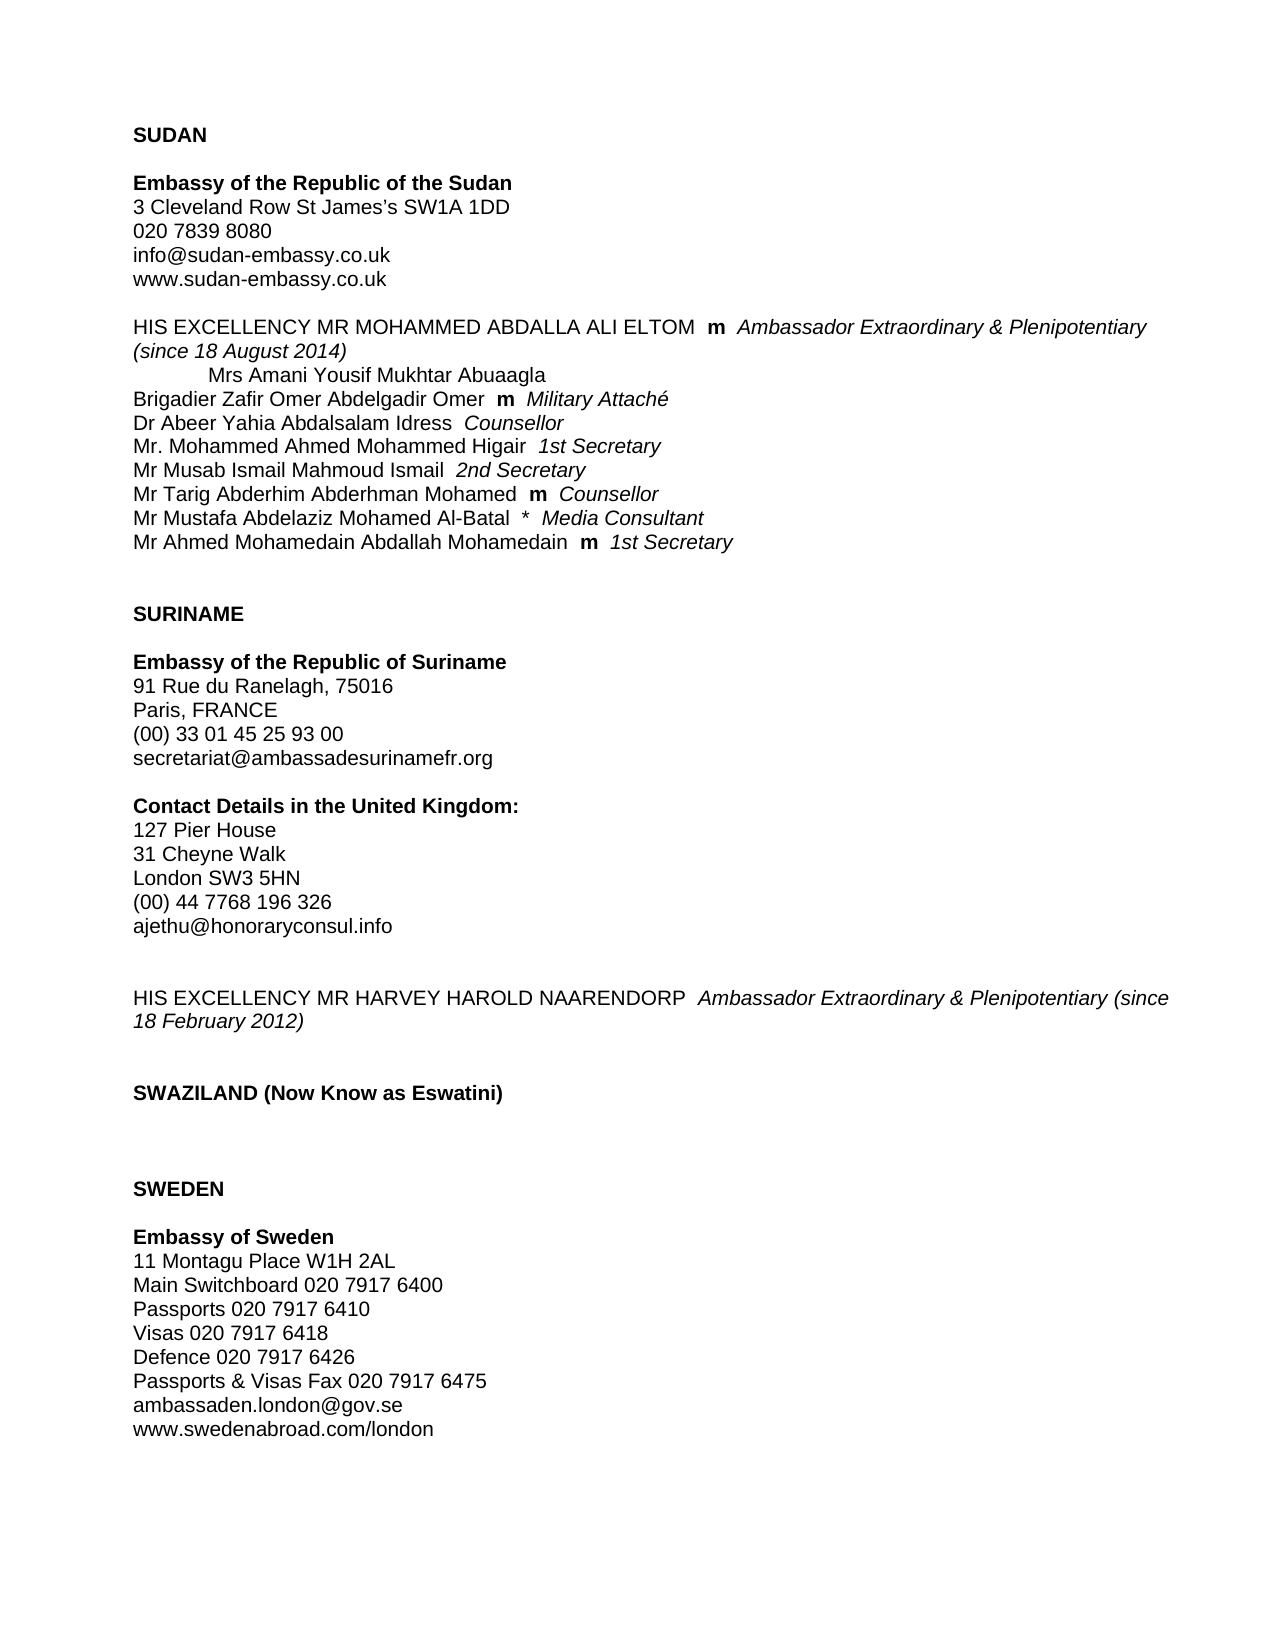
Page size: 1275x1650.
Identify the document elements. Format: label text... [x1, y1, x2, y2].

subtitle SWAZILAND (Now Know as Eswatini) [133, 1081, 1181, 1105]
text Mr Tarig Abderhim Abderhman Mohamed m Counsellor [133, 482, 1181, 506]
text Mr Musab Ismail Mahmoud Ismail 2nd Secretary [133, 458, 1181, 482]
text Defence 020 7917 6426 [133, 1345, 1181, 1369]
text Paris, FRANCE [133, 698, 1181, 722]
text Mr Ahmed Mohamedain Abdallah Mohamedain m 1st Secretary [133, 530, 1181, 554]
text www.swedenabroad.com/london [133, 1417, 1181, 1441]
text London SW3 5HN [133, 866, 1181, 889]
text Mrs Amani Yousif Mukhtar Abuaagla [133, 362, 1181, 386]
text Passports 020 7917 6410 [133, 1297, 1181, 1321]
text Visas 020 7917 6418 [133, 1321, 1181, 1345]
text (00) 33 01 45 25 93 00 [133, 722, 1181, 746]
text Brigadier Zafir Omer Abdelgadir Omer m Military Attaché [133, 386, 1181, 410]
text Mr. Mohammed Ahmed Mohammed Higair 1st Secretary [133, 434, 1181, 458]
subtitle SUDAN [133, 123, 1181, 147]
text 020 7839 8080 [133, 219, 1181, 243]
text HIS EXCELLENCY MR MOHAMMED ABDALLA ALI ELTOM m Ambassador Extraordinary & Plenipotentiary (since 18 August 2014) [133, 314, 1181, 362]
text secretariat@ambassadesurinamefr.org [133, 746, 1181, 770]
text www.sudan-embassy.co.uk [133, 267, 1181, 291]
text ajethu@honoraryconsul.info [133, 913, 1181, 937]
text 11 Montagu Place W1H 2AL [133, 1249, 1181, 1273]
text (00) 44 7768 196 326 [133, 889, 1181, 913]
text Mr Mustafa Abdelaziz Mohamed Al-Batal * Media Consultant [133, 506, 1181, 530]
subtitle Embassy of the Republic of Suriname [133, 650, 1181, 674]
text Main Switchboard 020 7917 6400 [133, 1273, 1181, 1297]
text Passports & Visas Fax 020 7917 6475 [133, 1369, 1181, 1393]
text 91 Rue du Ranelagh, 75016 [133, 674, 1181, 698]
text 127 Pier House [133, 818, 1181, 842]
text Contact Details in the United Kingdom: [133, 794, 1181, 818]
text info@sudan-embassy.co.uk [133, 243, 1181, 267]
subtitle Embassy of Sweden [133, 1225, 1181, 1249]
text SWEDEN [133, 1177, 1181, 1201]
text 31 Cheyne Walk [133, 842, 1181, 866]
text SURINAME [133, 602, 1181, 626]
text HIS EXCELLENCY MR HARVEY HAROLD NAARENDORP Ambassador Extraordinary & Plenipotentiary (since 18 February 2012) [133, 985, 1181, 1033]
text Dr Abeer Yahia Abdalsalam Idress Counsellor [133, 410, 1181, 434]
text Embassy of the Republic of the Sudan [133, 171, 1181, 195]
text 3 Cleveland Row St James’s SW1A 1DD [133, 195, 1181, 219]
text ambassaden.london@gov.se [133, 1393, 1181, 1417]
